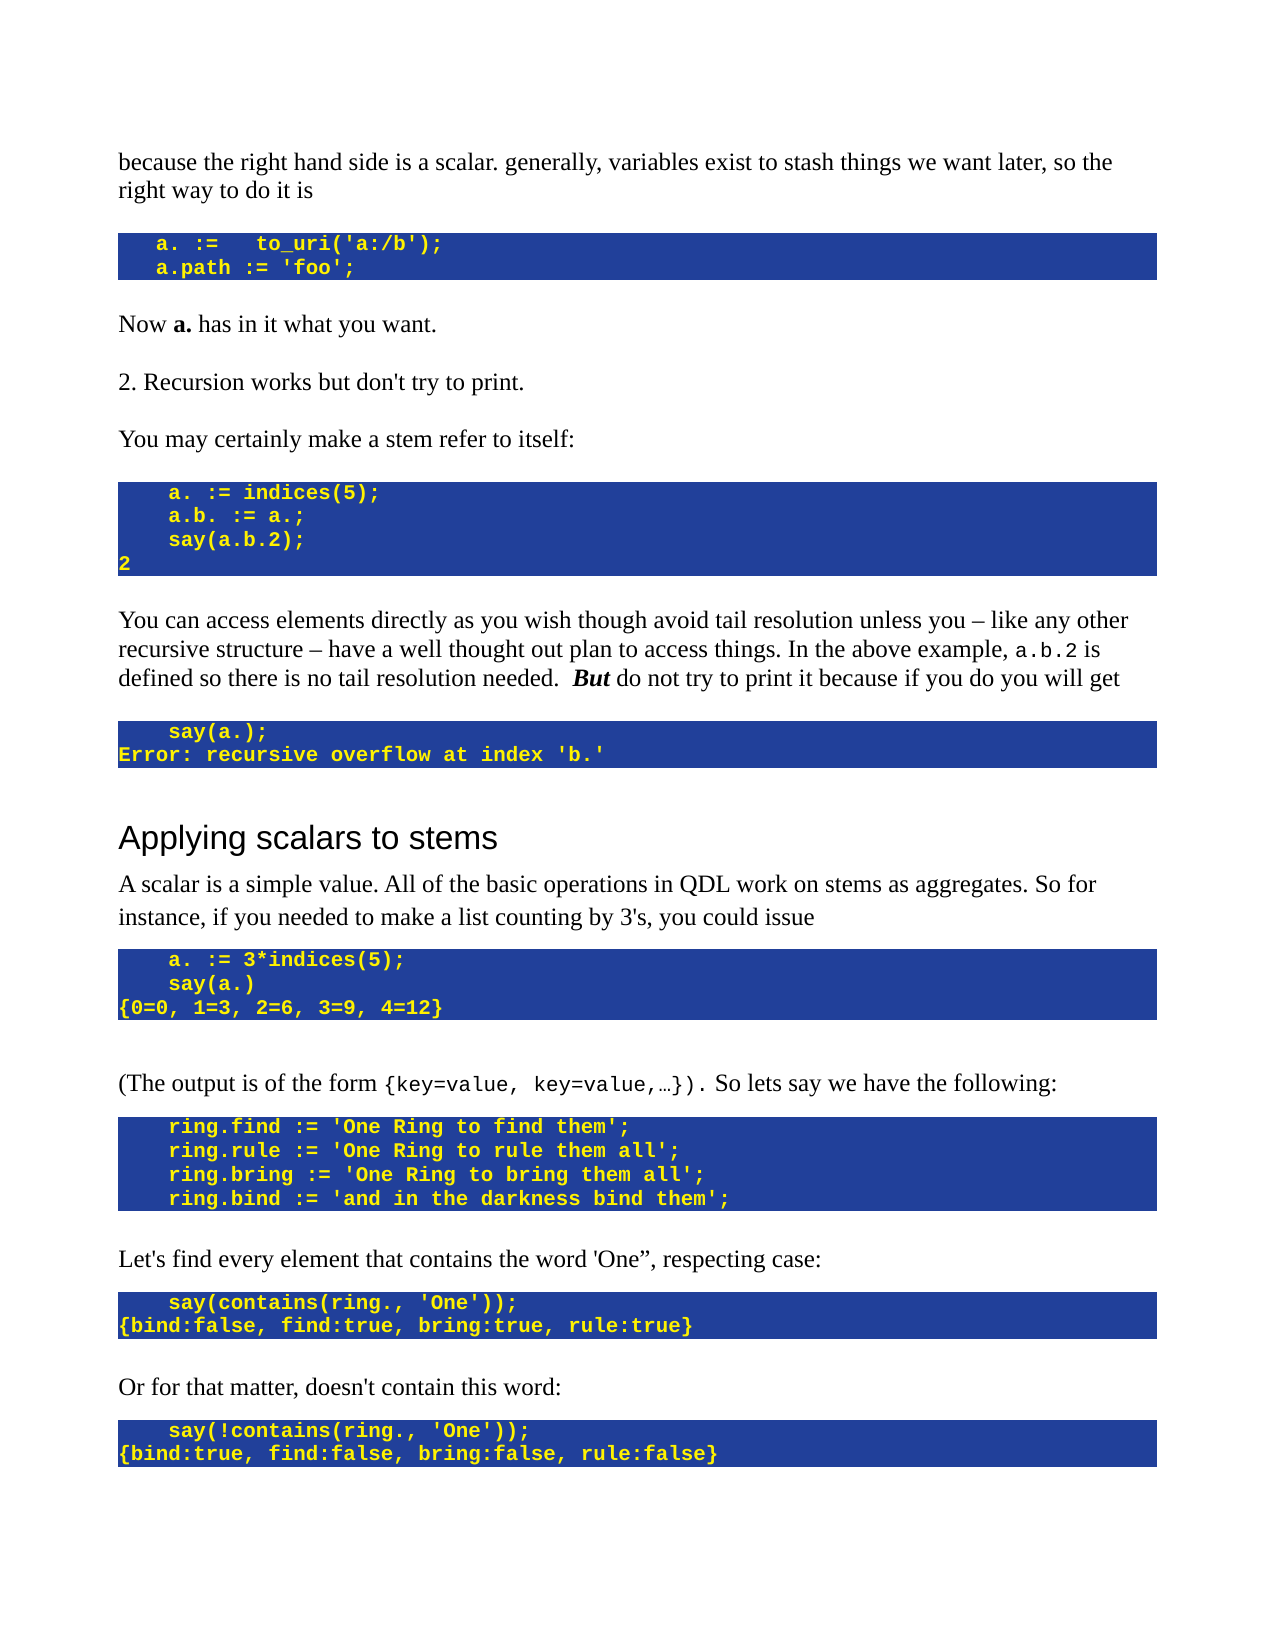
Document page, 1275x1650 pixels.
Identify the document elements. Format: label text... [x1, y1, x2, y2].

text {bind:false, find:true, bring:true, rule:true} [118, 1315, 1157, 1339]
text Error: recursive overflow at index 'b.' [118, 744, 1157, 768]
text {bind:true, find:false, bring:false, rule:false} [118, 1443, 1157, 1467]
text You can access elements directly as you wish though avoid tail resolution unless you – like any other recursive structure – have a well thought out plan to access things. In the above example, a.b.2 is defined so there is no tail resolution needed. But do not try to print it because if you do you will get [118, 605, 1157, 721]
text Or for that matter, doesn't contain this word: [118, 1339, 1157, 1401]
text a. := to_uri('a:/b'); [118, 233, 1157, 257]
text ring.bring := 'One Ring to bring them all'; [118, 1164, 1157, 1187]
text say(!contains(ring., 'One')); [118, 1420, 1157, 1443]
text ring.rule := 'One Ring to rule them all'; [118, 1140, 1157, 1164]
text 2 [118, 553, 1157, 576]
text a. := 3*indices(5); [118, 949, 1157, 973]
text a.b. := a.; [118, 505, 1157, 529]
text You may certainly make a stem refer to itself: [118, 424, 1157, 453]
text a.path := 'foo'; [118, 257, 1157, 280]
text ring.bind := 'and in the darkness bind them'; [118, 1187, 1157, 1211]
text a. := indices(5); [118, 482, 1157, 505]
text say(a.); [118, 721, 1157, 744]
text Now a. has in it what you want. [118, 309, 1157, 338]
text Let's find every element that contains the word 'One”, respecting case: [118, 1211, 1157, 1273]
text (The output is of the form {key=value, key=value,…}). So lets say we have the following: [118, 1068, 1157, 1098]
text say(contains(ring., 'One')); [118, 1292, 1157, 1315]
text say(a.b.2); [118, 529, 1157, 553]
subtitle Applying scalars to stems [118, 818, 1157, 856]
text ring.find := 'One Ring to find them'; [118, 1117, 1157, 1140]
text A scalar is a simple value. All of the basic operations in QDL work on stems as aggregates. So for instance, if you needed to make a list counting by 3's, you could issue [118, 869, 1157, 931]
text {0=0, 1=3, 2=6, 3=9, 4=12} [118, 997, 1157, 1020]
text say(a.) [118, 973, 1157, 997]
text 2. Recursion works but don't try to print. [118, 367, 1157, 395]
text because the right hand side is a scalar. generally, variables exist to stash things we want later, so the right way to do it is [118, 147, 1157, 204]
